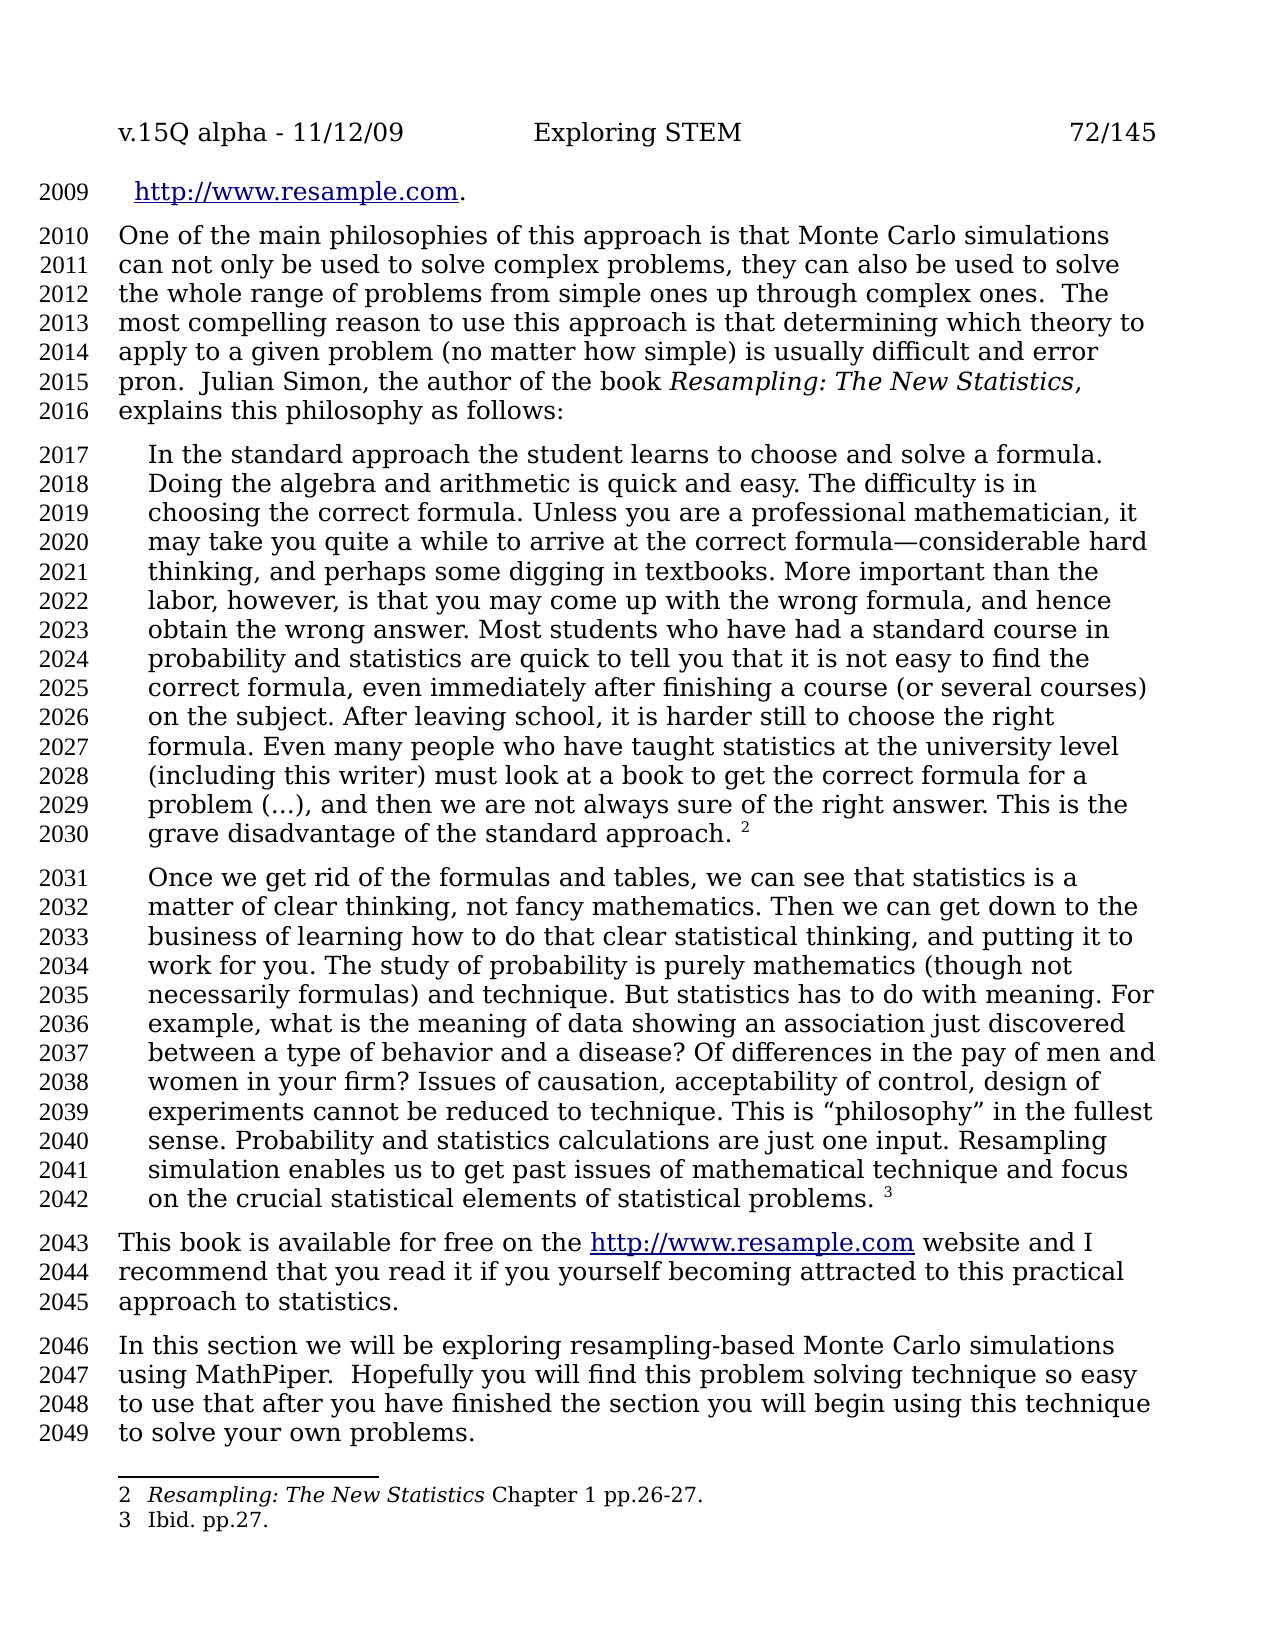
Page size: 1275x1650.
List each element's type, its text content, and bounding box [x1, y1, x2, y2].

text In this section we will be exploring resampling-based Monte Carlo simulations using MathPiper. Hopefully you will find this problem solving technique so easy to use that after you have finished the section you will begin using this technique to solve your own problems. [118, 1331, 1157, 1448]
text http://www.resample.com. [118, 177, 1157, 206]
text In the standard approach the student learns to choose and solve a formula. Doing the algebra and arithmetic is quick and easy. The difficulty is in choosing the correct formula. Unless you are a professional mathematician, it may take you quite a while to arrive at the correct formula—considerable hard thinking, and perhaps some digging in textbooks. More important than the labor, however, is that you may come up with the wrong formula, and hence obtain the wrong answer. Most students who have had a standard course in probability and statistics are quick to tell you that it is not easy to find the correct formula, even immediately after finishing a course (or several courses) on the subject. After leaving school, it is harder still to choose the right formula. Even many people who have taught statistics at the university level (including this writer) must look at a book to get the correct formula for a problem (...), and then we are not always sure of the right answer. This is the grave disadvantage of the standard approach. [148, 440, 1157, 848]
text This book is available for free on the http://www.resample.com website and I recommend that you read it if you yourself becoming attracted to this practical approach to statistics. [118, 1228, 1157, 1316]
text Once we get rid of the formulas and tables, we can see that statistics is a matter of clear thinking, not fancy mathematics. Then we can get down to the business of learning how to do that clear statistical thinking, and putting it to work for you. The study of probability is purely mathematics (though not necessarily formulas) and technique. But statistics has to do with meaning. For example, what is the meaning of data showing an association just discovered between a type of behavior and a disease? Of differences in the pay of men and women in your firm? Issues of causation, acceptability of control, design of experiments cannot be reduced to technique. This is “philosophy” in the fullest sense. Probability and statistics calculations are just one input. Resampling simulation enables us to get past issues of mathematical technique and focus on the crucial statistical elements of statistical problems. [148, 863, 1157, 1213]
text Resampling: The New Statistics Chapter 1 pp.26-27. [118, 1483, 1157, 1508]
text One of the main philosophies of this approach is that Monte Carlo simulations can not only be used to solve complex problems, they can also be used to solve the whole range of problems from simple ones up through complex ones. The most compelling reason to use this approach is that determining which theory to apply to a given problem (no matter how simple) is usually difficult and error pron. Julian Simon, the author of the book Resampling: The New Statistics, explains this philosophy as follows: [118, 221, 1157, 425]
text Ibid. pp.27. [118, 1508, 1157, 1532]
